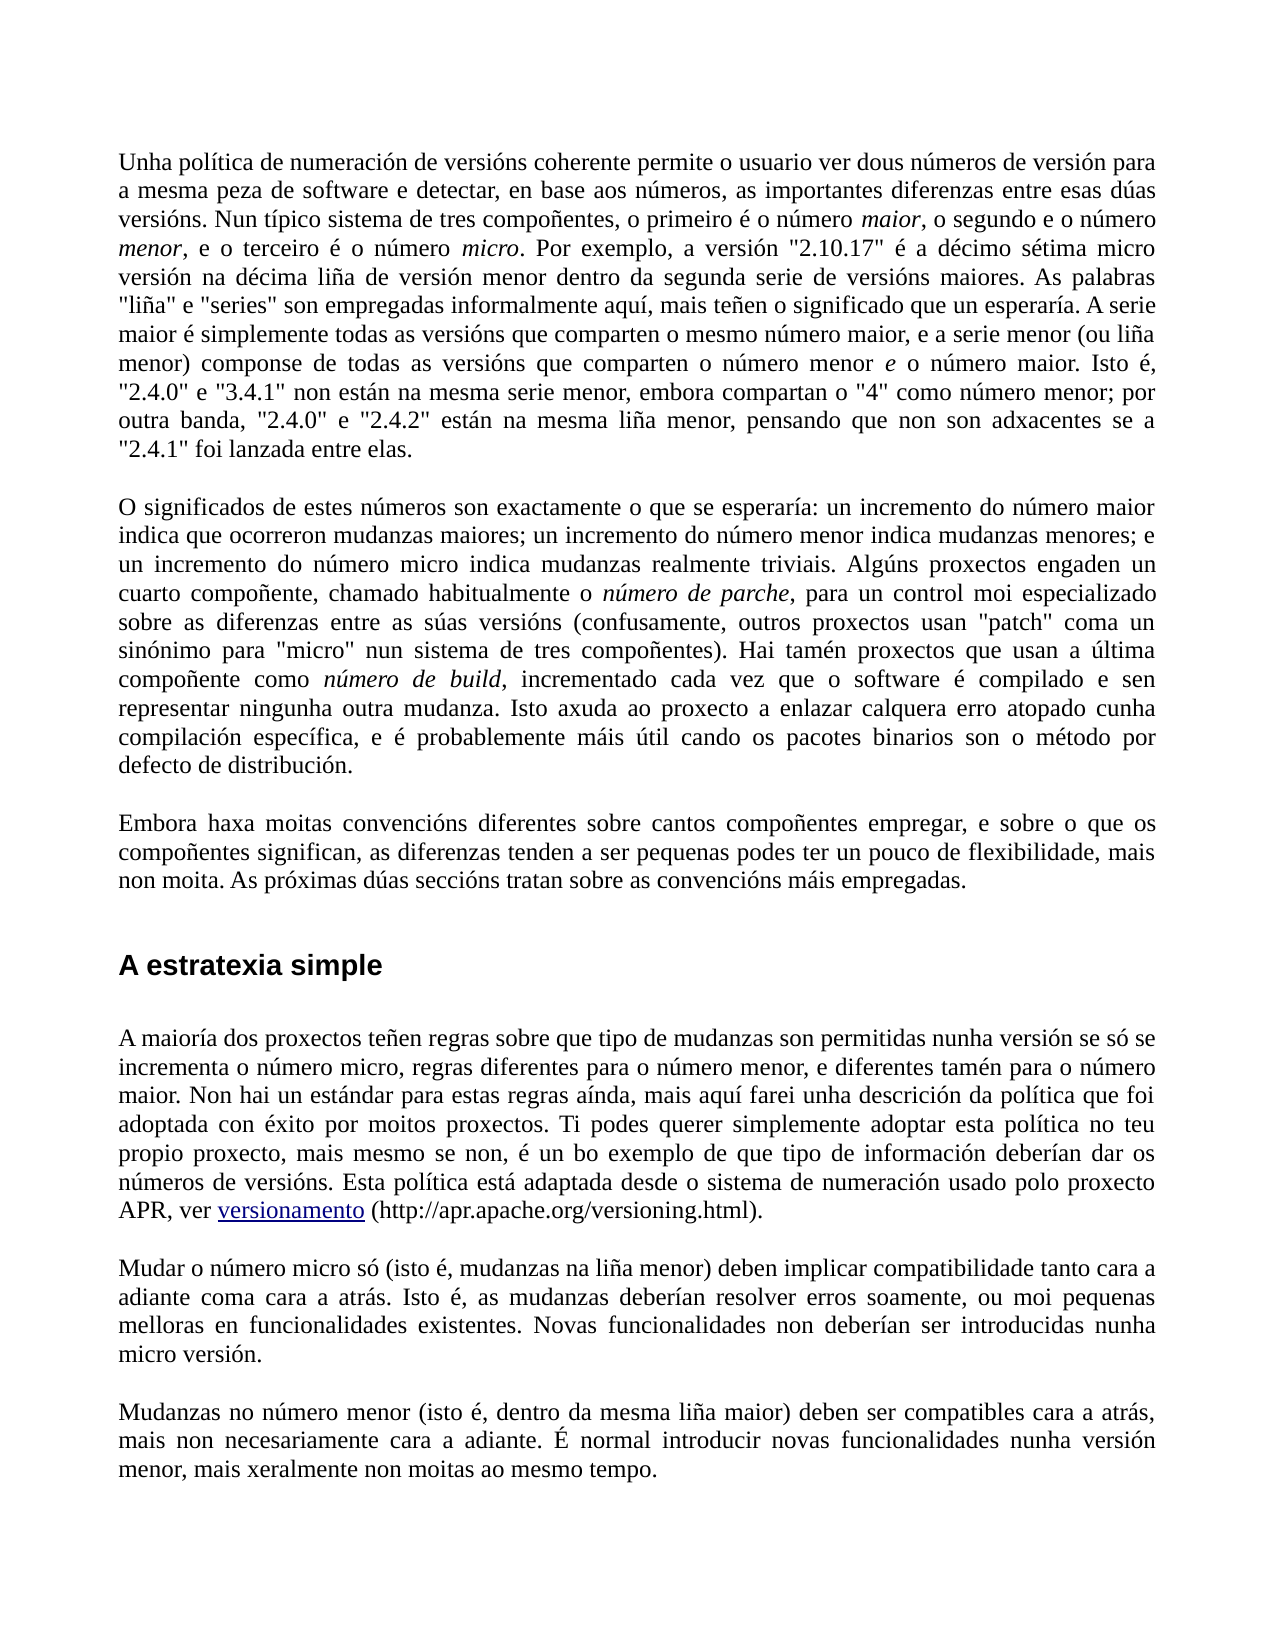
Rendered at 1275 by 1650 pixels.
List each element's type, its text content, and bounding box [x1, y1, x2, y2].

text O significados de estes números son exactamente o que se esperaría: un incremento do número maior indica que ocorreron mudanzas maiores; un incremento do número menor indica mudanzas menores; e un incremento do número micro indica mudanzas realmente triviais. Algúns proxectos engaden un cuarto compoñente, chamado habitualmente o número de parche, para un control moi especializado sobre as diferenzas entre as súas versións (confusamente, outros proxectos usan "patch" coma un sinónimo para "micro" nun sistema de tres compoñentes). Hai tamén proxectos que usan a última compoñente como número de build, incrementado cada vez que o software é compilado e sen representar ningunha outra mudanza. Isto axuda ao proxecto a enlazar calquera erro atopado cunha compilación específica, e é probablemente máis útil cando os pacotes binarios son o método por defecto de distribución. [118, 492, 1157, 779]
subtitle A estratexia simple [118, 948, 1157, 982]
text Unha política de numeración de versións coherente permite o usuario ver dous números de versión para a mesma peza de software e detectar, en base aos números, as importantes diferenzas entre esas dúas versións. Nun típico sistema de tres compoñentes, o primeiro é o número maior, o segundo e o número menor, e o terceiro é o número micro. Por exemplo, a versión "2.10.17" é a décimo sétima micro versión na décima liña de versión menor dentro da segunda serie de versións maiores. As palabras "liña" e "series" son empregadas informalmente aquí, mais teñen o significado que un esperaría. A serie maior é simplemente todas as versións que comparten o mesmo número maior, e a serie menor (ou liña menor) componse de todas as versións que comparten o número menor e o número maior. Isto é, "2.4.0" e "3.4.1" non están na mesma serie menor, embora compartan o "4" como número menor; por outra banda, "2.4.0" e "2.4.2" están na mesma liña menor, pensando que non son adxacentes se a "2.4.1" foi lanzada entre elas. [118, 147, 1157, 463]
text Mudanzas no número menor (isto é, dentro da mesma liña maior) deben ser compatibles cara a atrás, mais non necesariamente cara a adiante. É normal introducir novas funcionalidades nunha versión menor, mais xeralmente non moitas ao mesmo tempo. [118, 1397, 1157, 1483]
text Embora haxa moitas convencións diferentes sobre cantos compoñentes empregar, e sobre o que os compoñentes significan, as diferenzas tenden a ser pequenas podes ter un pouco de flexibilidade, mais non moita. As próximas dúas seccións tratan sobre as convencións máis empregadas. [118, 808, 1157, 894]
text Mudar o número micro só (isto é, mudanzas na liña menor) deben implicar compatibilidade tanto cara a adiante coma cara a atrás. Isto é, as mudanzas deberían resolver erros soamente, ou moi pequenas melloras en funcionalidades existentes. Novas funcionalidades non deberían ser introducidas nunha micro versión. [118, 1253, 1157, 1368]
text A maioría dos proxectos teñen regras sobre que tipo de mudanzas son permitidas nunha versión se só se incrementa o número micro, regras diferentes para o número menor, e diferentes tamén para o número maior. Non hai un estándar para estas regras aínda, mais aquí farei unha descrición da política que foi adoptada con éxito por moitos proxectos. Ti podes querer simplemente adoptar esta política no teu propio proxecto, mais mesmo se non, é un bo exemplo de que tipo de información deberían dar os números de versións. Esta política está adaptada desde o sistema de numeración usado polo proxecto APR, ver versionamento (http://apr.apache.org/versioning.html). [118, 1023, 1157, 1224]
